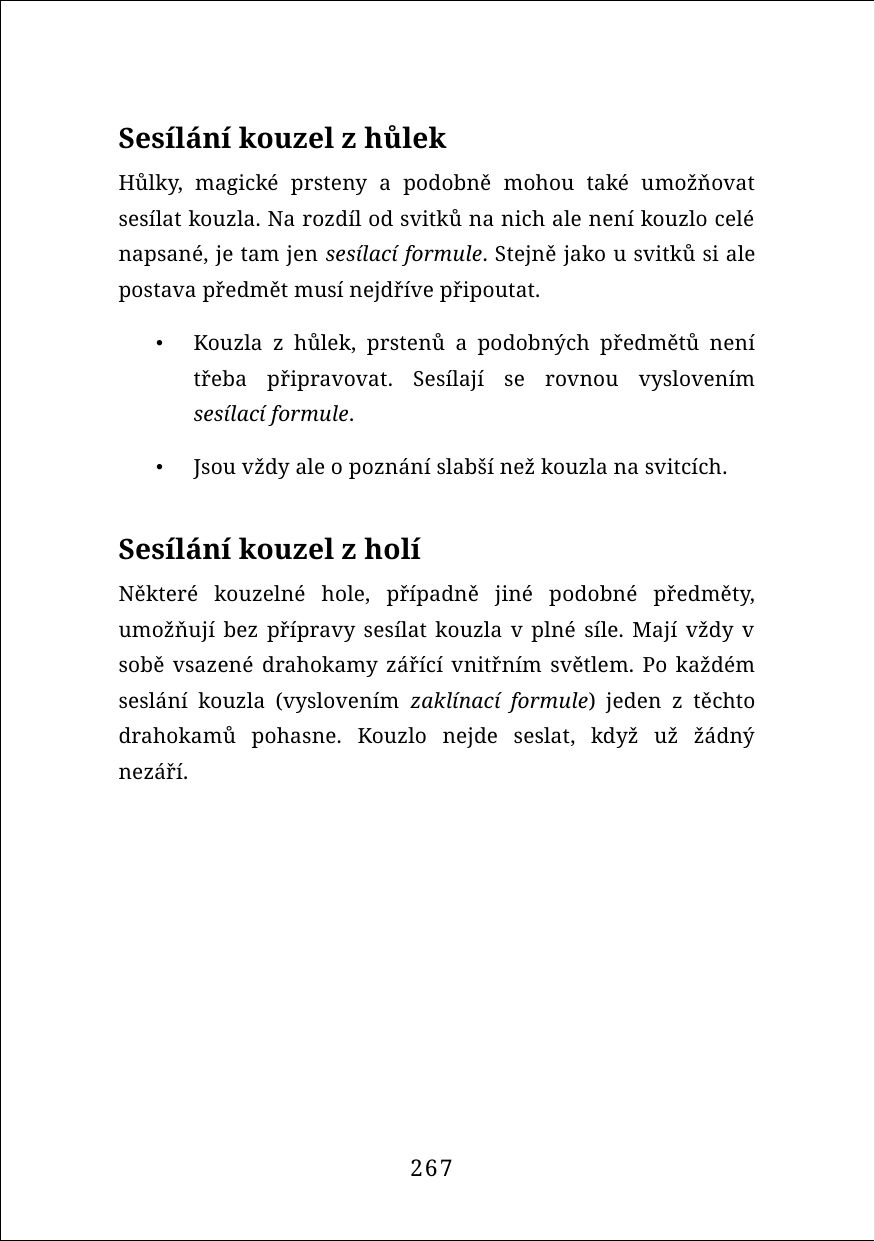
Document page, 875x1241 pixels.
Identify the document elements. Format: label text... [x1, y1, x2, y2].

text Hůlky, magické prsteny a podobně mohou také umožňovat sesílat kouzla. Na rozdíl od svitků na nich ale není kouzlo celé napsané, je tam jen sesílací formule. Stejně jako u svitků si ale postava předmět musí nejdříve připoutat. [118, 168, 756, 303]
text Některé kouzelné hole, případně jiné podobné předměty, umožňují bez přípravy sesílat kouzla v plné síle. Mají vždy v sobě vsazené drahokamy zářící vnitřním světlem. Po každém seslání kouzla (vyslovením zaklínací formule) jeden z těchto drahokamů pohasne. Kouzlo nejde seslat, když už žádný nezáří. [118, 579, 756, 785]
list Kouzla z hůlek, prstenů a podobných předmětů není třeba připravovat. Sesílají se rovnou vyslovením sesílací formule. [156, 328, 756, 428]
subtitle Sesílání kouzel z holí [118, 529, 756, 568]
subtitle Sesílání kouzel z hůlek [118, 118, 756, 157]
list Jsou vždy ale o poznání slabší než kouzla na svitcích. [156, 452, 756, 481]
